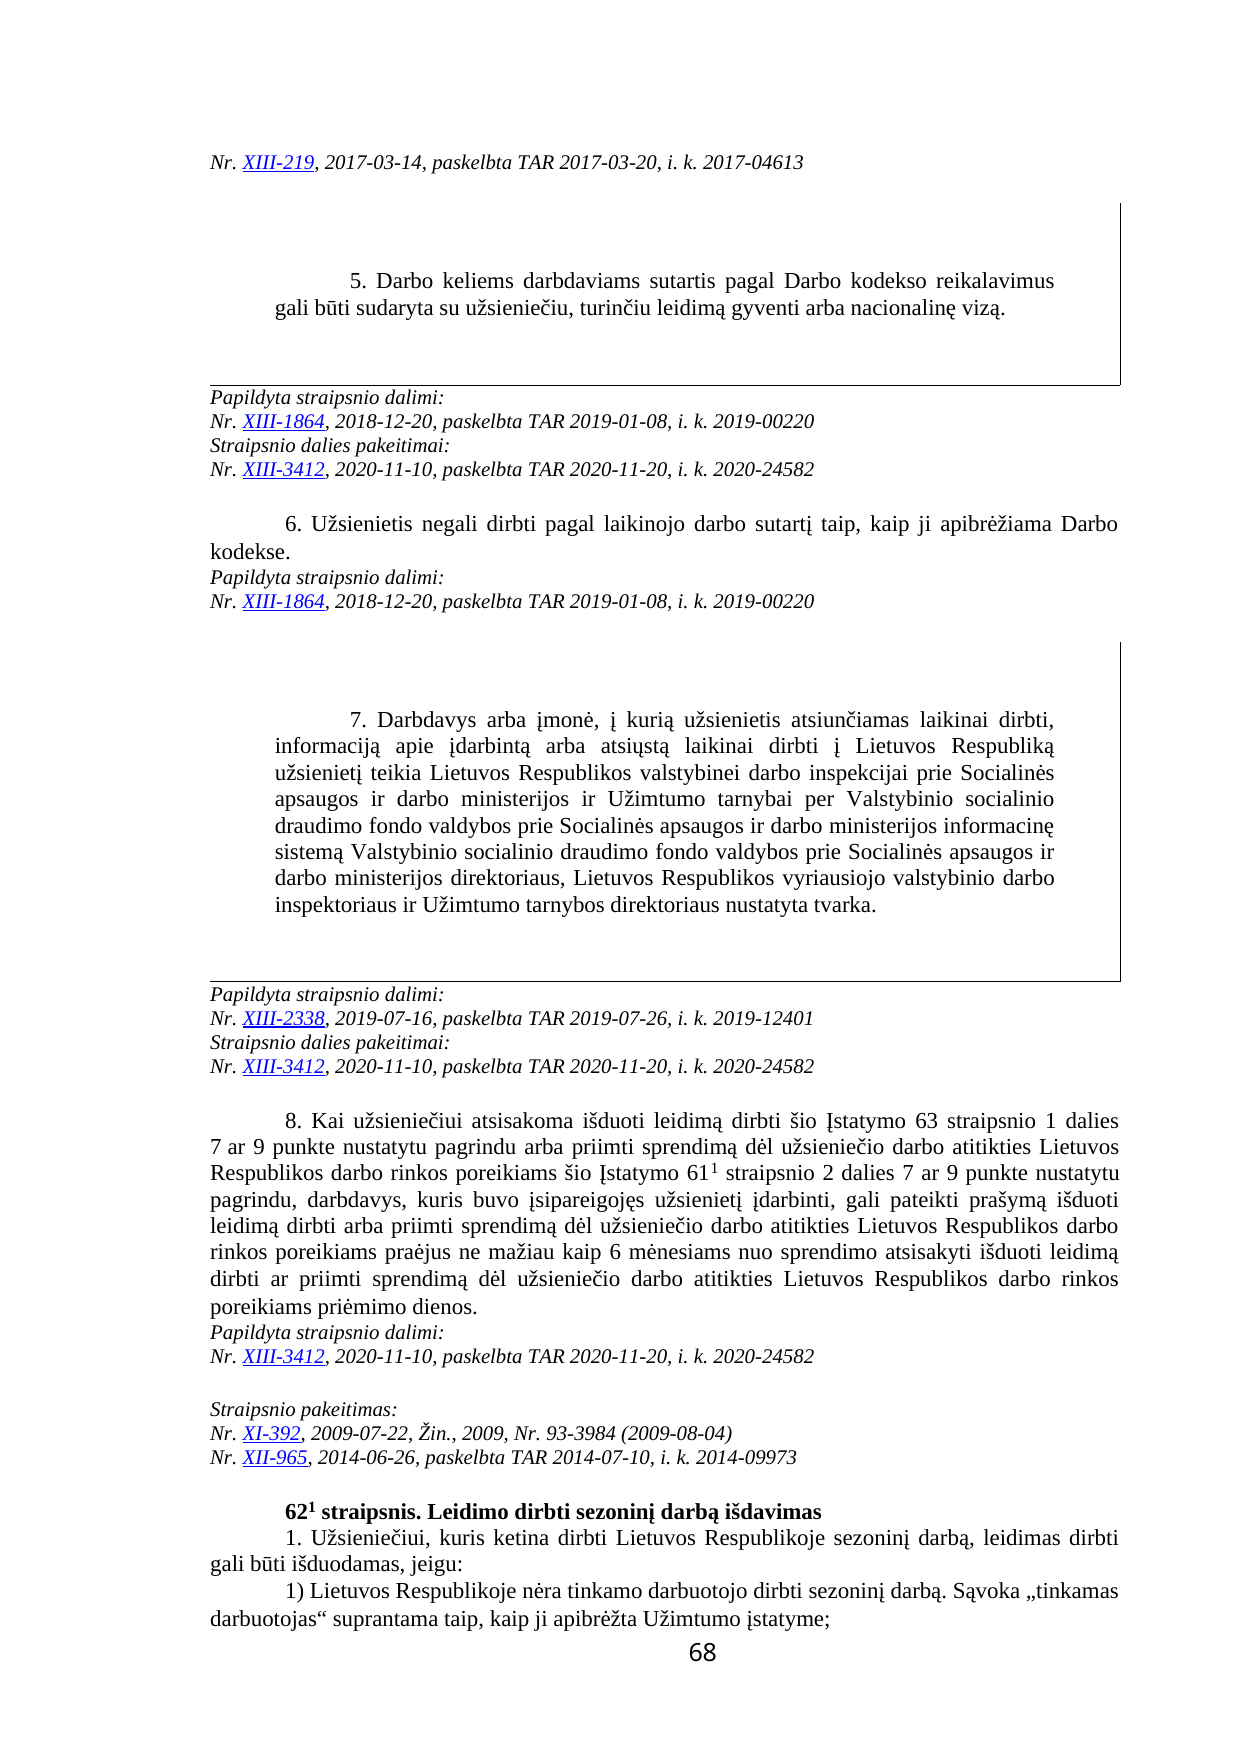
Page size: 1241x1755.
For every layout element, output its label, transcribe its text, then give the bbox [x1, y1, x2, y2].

text Nr. XI-392, 2009-07-22, Žin., 2009, Nr. 93-3984 (2009-08-04) [210, 1421, 1120, 1445]
text 5. Darbo keliems darbdaviams sutartis pagal Darbo kodekso reikalavimus gali būti sudaryta su užsieniečiu, turinčiu leidimą gyventi arba nacionalinę vizą. [210, 203, 1120, 385]
text Nr. XII-965, 2014-06-26, paskelbta TAR 2014-07-10, i. k. 2014-09973 [210, 1445, 1120, 1469]
text Nr. XIII-3412, 2020-11-10, paskelbta TAR 2020-11-20, i. k. 2020-24582 [210, 1344, 1120, 1368]
text 6. Užsienietis negali dirbti pagal laikinojo darbo sutartį taip, kaip ji apibrėžiama Darbo kodekse. [210, 510, 1120, 565]
text Nr. XIII-3412, 2020-11-10, paskelbta TAR 2020-11-20, i. k. 2020-24582 [210, 1054, 1120, 1078]
text 1. Užsieniečiui, kuris ketina dirbti Lietuvos Respublikoje sezoninį darbą, leidimas dirbti gali būti išduodamas, jeigu: [210, 1524, 1120, 1577]
text Nr. XIII-1864, 2018-12-20, paskelbta TAR 2019-01-08, i. k. 2019-00220 [210, 589, 1120, 613]
text 621 straipsnis. Leidimo dirbti sezoninį darbą išdavimas [210, 1498, 1120, 1524]
text 8. Kai užsieniečiui atsisakoma išduoti leidimą dirbti šio Įstatymo 63 straipsnio 1 dalies 7 ar 9 punkte nustatytu pagrindu arba priimti sprendimą dėl užsieniečio darbo atitikties Lietuvos Respublikos darbo rinkos poreikiams šio Įstatymo 611 straipsnio 2 dalies 7 ar 9 punkte nustatytu pagrindu, darbdavys, kuris buvo įsipareigojęs užsienietį įdarbinti, gali pateikti prašymą išduoti leidimą dirbti arba priimti sprendimą dėl užsieniečio darbo atitikties Lietuvos Respublikos darbo rinkos poreikiams praėjus ne mažiau kaip 6 mėnesiams nuo sprendimo atsisakyti išduoti leidimą dirbti ar priimti sprendimą dėl užsieniečio darbo atitikties Lietuvos Respublikos darbo rinkos poreikiams priėmimo dienos. [210, 1107, 1120, 1320]
text Papildyta straipsnio dalimi: [210, 1320, 1120, 1344]
text Nr. XIII-2338, 2019-07-16, paskelbta TAR 2019-07-26, i. k. 2019-12401 [210, 1006, 1120, 1030]
text Nr. XIII-1864, 2018-12-20, paskelbta TAR 2019-01-08, i. k. 2019-00220 [210, 409, 1120, 433]
text Straipsnio pakeitimas: [210, 1397, 1120, 1421]
text Straipsnio dalies pakeitimai: [210, 433, 1120, 457]
text 7. Darbdavys arba įmonė, į kurią užsienietis atsiunčiamas laikinai dirbti, informaciją apie įdarbintą arba atsiųstą laikinai dirbti į Lietuvos Respubliką užsienietį teikia Lietuvos Respublikos valstybinei darbo inspekcijai prie Socialinės apsaugos ir darbo ministerijos ir Užimtumo tarnybai per Valstybinio socialinio draudimo fondo valdybos prie Socialinės apsaugos ir darbo ministerijos informacinę sistemą Valstybinio socialinio draudimo fondo valdybos prie Socialinės apsaugos ir darbo ministerijos direktoriaus, Lietuvos Respublikos vyriausiojo valstybinio darbo inspektoriaus ir Užimtumo tarnybos direktoriaus nustatyta tvarka. [210, 642, 1120, 981]
text Papildyta straipsnio dalimi: [210, 982, 1120, 1006]
text Papildyta straipsnio dalimi: [210, 385, 1120, 409]
text 1) Lietuvos Respublikoje nėra tinkamo darbuotojo dirbti sezoninį darbą. Sąvoka „tinkamas darbuotojas“ suprantama taip, kaip ji apibrėžta Užimtumo įstatyme; [210, 1577, 1120, 1632]
text Papildyta straipsnio dalimi: [210, 565, 1120, 589]
text Straipsnio dalies pakeitimai: [210, 1030, 1120, 1054]
text Nr. XIII-3412, 2020-11-10, paskelbta TAR 2020-11-20, i. k. 2020-24582 [210, 457, 1120, 481]
text Nr. XIII-219, 2017-03-14, paskelbta TAR 2017-03-20, i. k. 2017-04613 [210, 150, 1120, 174]
